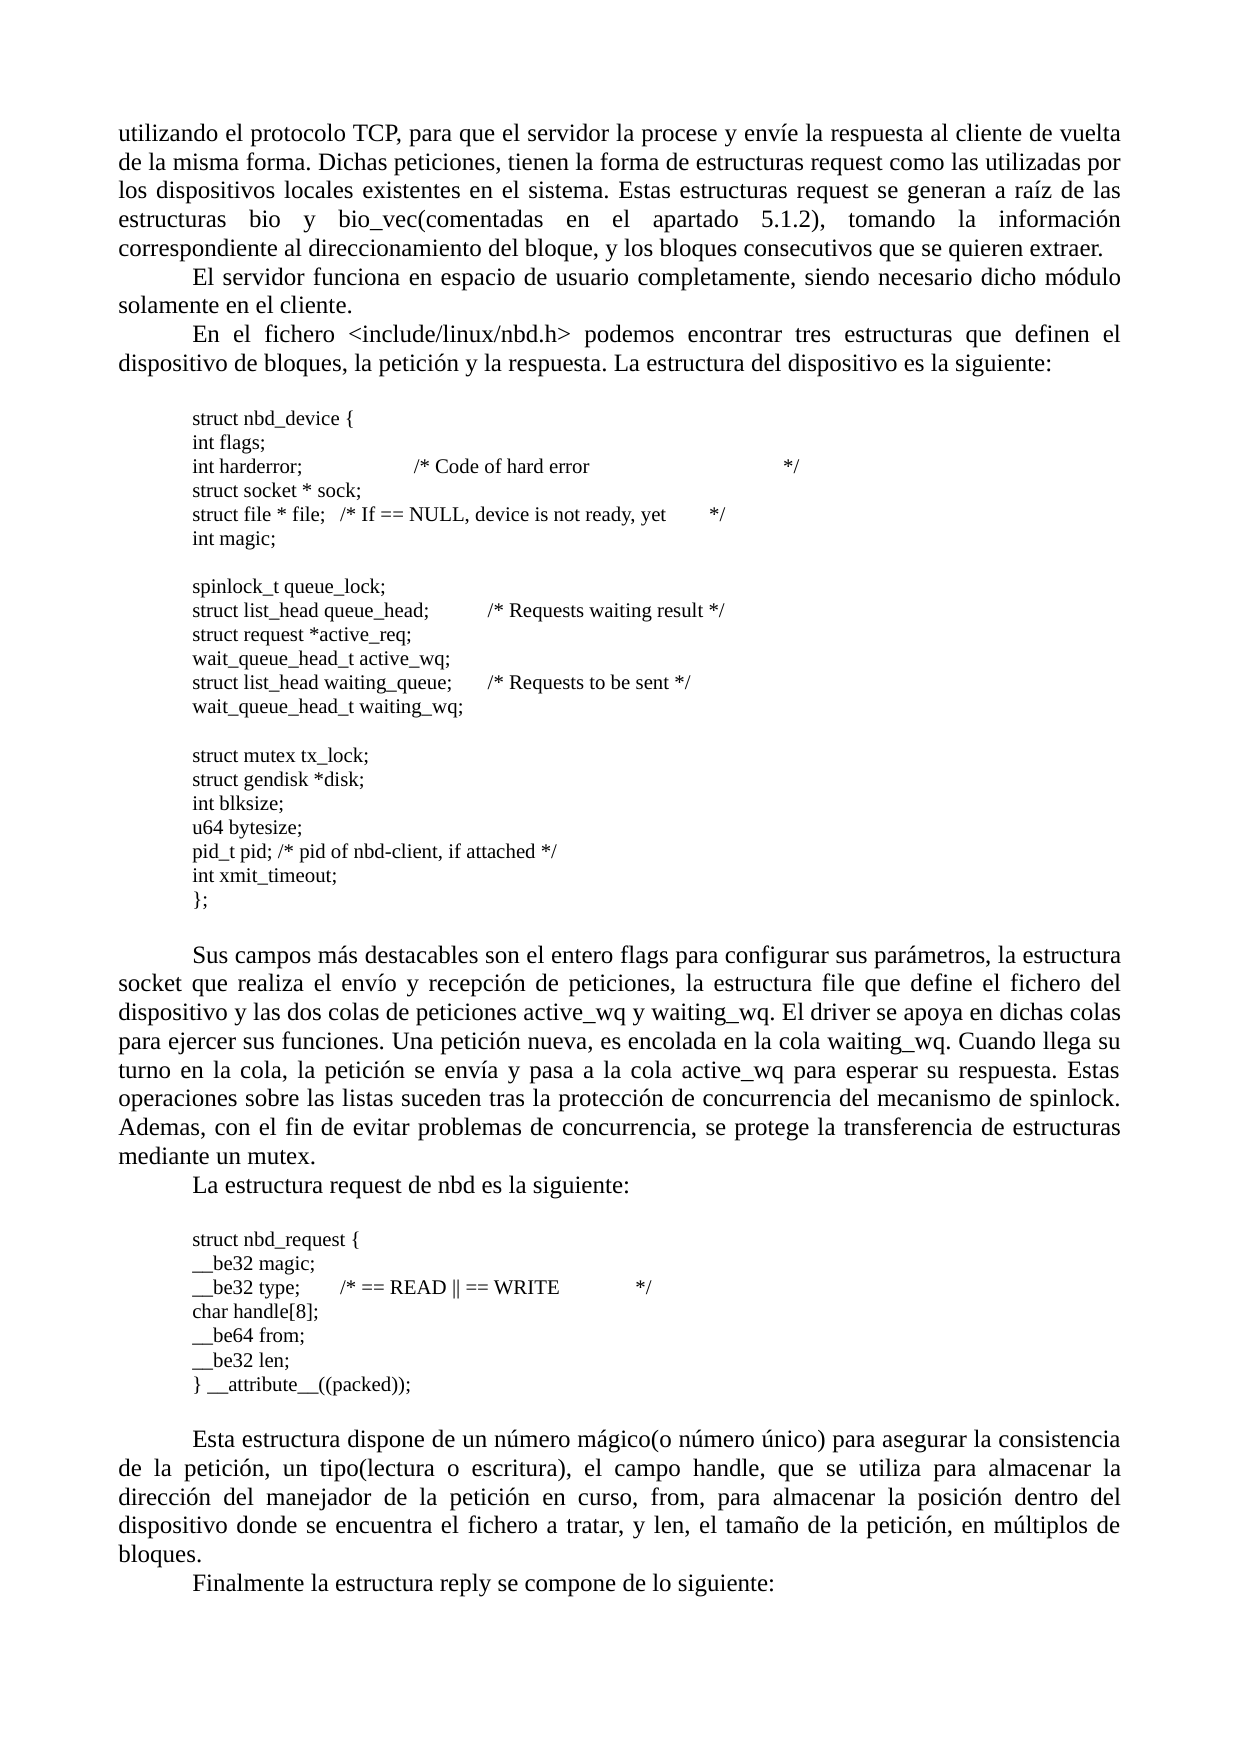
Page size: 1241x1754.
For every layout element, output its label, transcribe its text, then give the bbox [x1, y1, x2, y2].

text struct request *active_req; [118, 622, 1122, 646]
text __be32 magic; [118, 1251, 1122, 1275]
text spinlock_t queue_lock; [118, 574, 1122, 598]
text utilizando el protocolo TCP, para que el servidor la procese y envíe la respuesta al cliente de vuelta de la misma forma. Dichas peticiones, tienen la forma de estructuras request como las utilizadas por los dispositivos locales existentes en el sistema. Estas estructuras request se generan a raíz de las estructuras bio y bio_vec(comentadas en el apartado 5.1.2), tomando la información correspondiente al direccionamiento del bloque, y los bloques consecutivos que se quieren extraer. [118, 118, 1122, 262]
text int harderror; /* Code of hard error */ [118, 454, 1122, 478]
text El servidor funciona en espacio de usuario completamente, siendo necesario dicho módulo solamente en el cliente. [118, 262, 1122, 319]
text struct file * file; /* If == NULL, device is not ready, yet */ [118, 502, 1122, 526]
text struct mutex tx_lock; [118, 742, 1122, 767]
text struct list_head waiting_queue; /* Requests to be sent */ [118, 670, 1122, 694]
text } __attribute__((packed)); [118, 1372, 1122, 1396]
text __be32 len; [118, 1347, 1122, 1372]
text Esta estructura dispone de un número mágico(o número único) para asegurar la consistencia de la petición, un tipo(lectura o escritura), el campo handle, que se utiliza para almacenar la dirección del manejador de la petición en curso, from, para almacenar la posición dentro del dispositivo donde se encuentra el fichero a tratar, y len, el tamaño de la petición, en múltiplos de bloques. [118, 1424, 1122, 1568]
text struct socket * sock; [118, 478, 1122, 502]
text La estructura request de nbd es la siguiente: [118, 1170, 1122, 1198]
text Finalmente la estructura reply se compone de lo siguiente: [118, 1568, 1122, 1597]
text En el fichero <include/linux/nbd.h> podemos encontrar tres estructuras que definen el dispositivo de bloques, la petición y la respuesta. La estructura del dispositivo es la siguiente: [118, 319, 1122, 377]
text wait_queue_head_t active_wq; [118, 646, 1122, 670]
text struct list_head queue_head; /* Requests waiting result */ [118, 598, 1122, 622]
text struct nbd_request { [118, 1227, 1122, 1251]
text struct nbd_device { [118, 406, 1122, 430]
text int magic; [118, 526, 1122, 550]
text u64 bytesize; [118, 815, 1122, 839]
text Sus campos más destacables son el entero flags para configurar sus parámetros, la estructura socket que realiza el envío y recepción de peticiones, la estructura file que define el fichero del dispositivo y las dos colas de peticiones active_wq y waiting_wq. El driver se apoya en dichas colas para ejercer sus funciones. Una petición nueva, es encolada en la cola waiting_wq. Cuando llega su turno en la cola, la petición se envía y pasa a la cola active_wq para esperar su respuesta. Estas operaciones sobre las listas suceden tras la protección de concurrencia del mecanismo de spinlock. Ademas, con el fin de evitar problemas de concurrencia, se protege la transferencia de estructuras mediante un mutex. [118, 940, 1122, 1170]
text int blksize; [118, 791, 1122, 815]
text wait_queue_head_t waiting_wq; [118, 694, 1122, 718]
text __be64 from; [118, 1323, 1122, 1347]
text __be32 type; /* == READ || == WRITE */ [118, 1275, 1122, 1299]
text char handle[8]; [118, 1299, 1122, 1323]
text int xmit_timeout; [118, 863, 1122, 887]
text pid_t pid; /* pid of nbd-client, if attached */ [118, 839, 1122, 863]
text }; [118, 887, 1122, 911]
text int flags; [118, 430, 1122, 454]
text struct gendisk *disk; [118, 767, 1122, 791]
